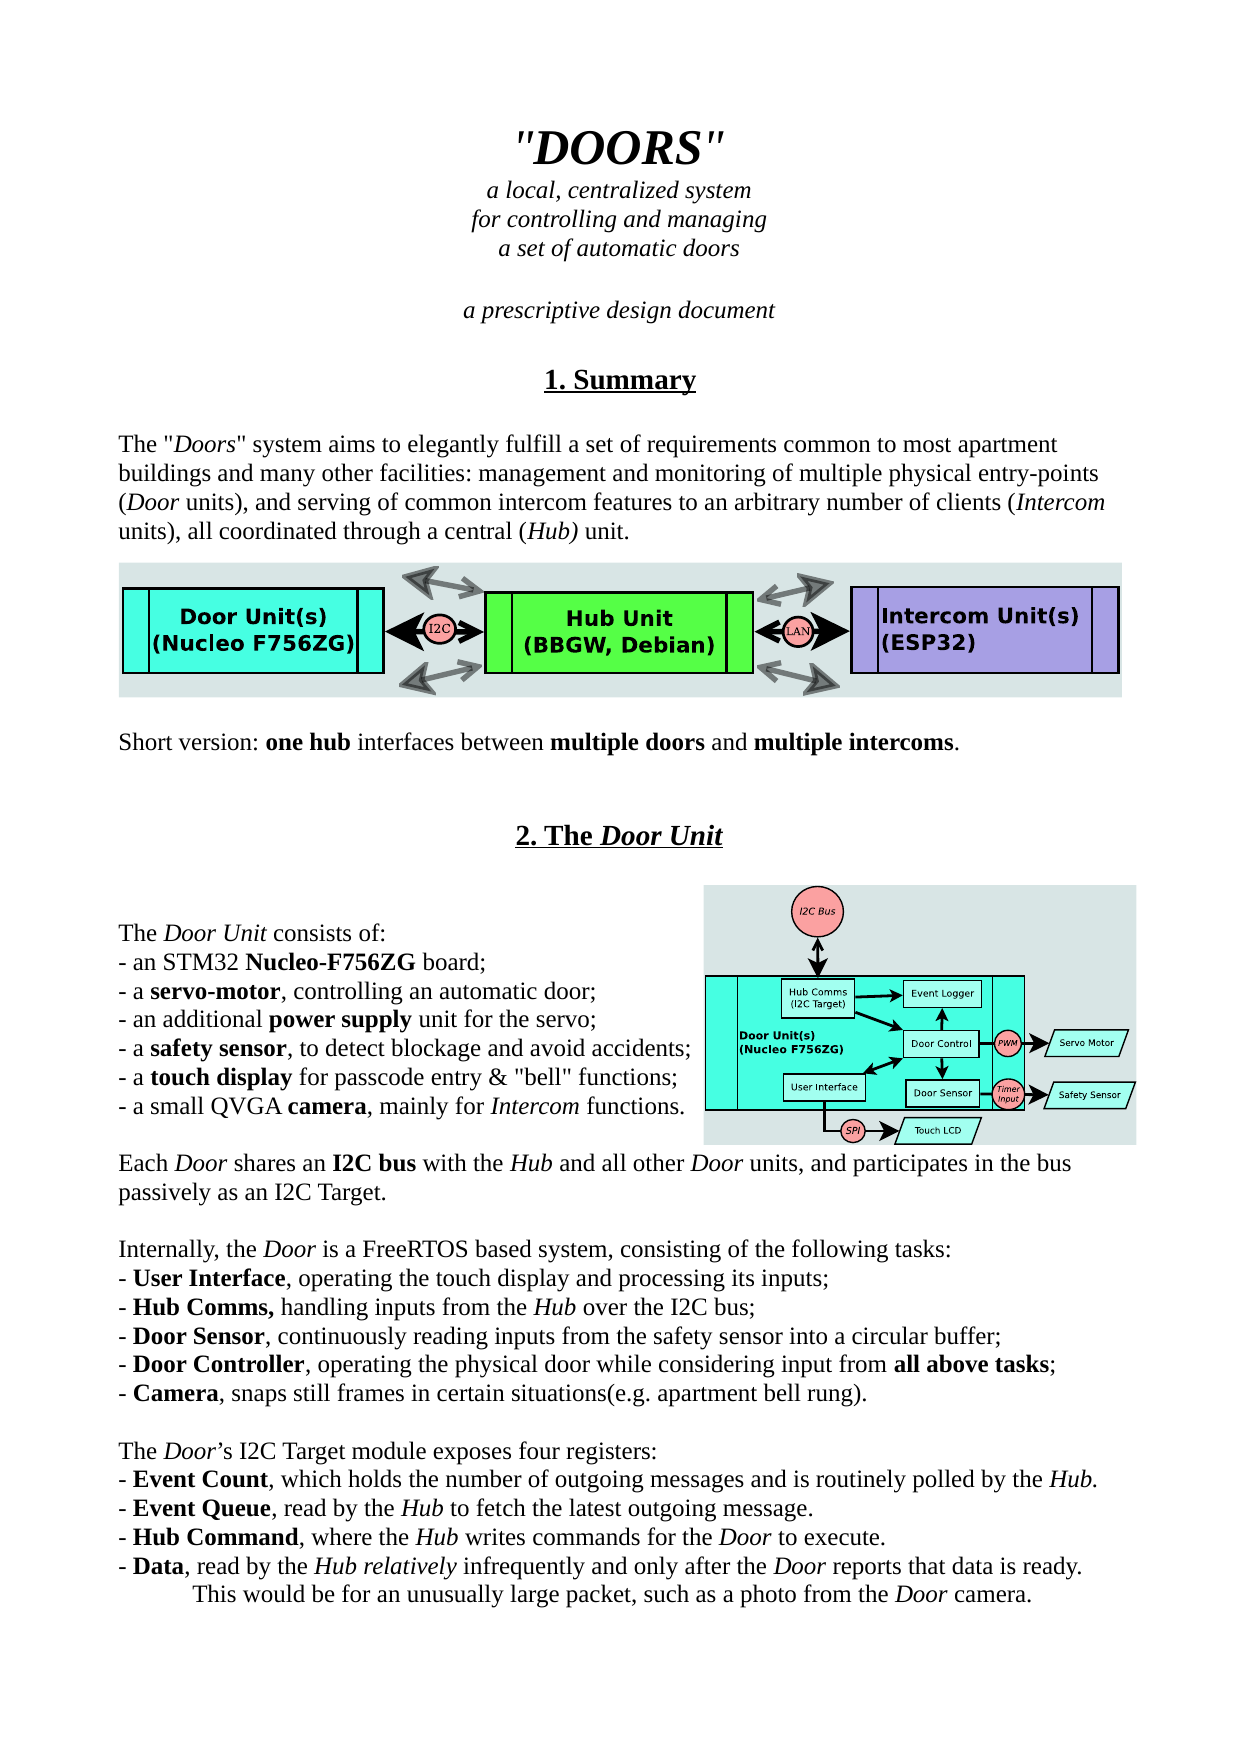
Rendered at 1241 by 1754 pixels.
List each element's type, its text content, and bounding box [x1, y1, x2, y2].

text - an STM32 Nucleo-F756ZG board; [118, 947, 703, 976]
text - a touch display for passcode entry & "bell" functions; [118, 1062, 703, 1091]
text Internally, the Door is a FreeRTOS based system, consisting of the following tasks: [118, 1234, 1122, 1263]
text - Hub Comms, handling inputs from the Hub over the I2C bus; [118, 1292, 1122, 1321]
text a prescriptive design document [118, 295, 1122, 324]
text - Event Queue, read by the Hub to fetch the latest outgoing message. [118, 1493, 1122, 1522]
text Short version: one hub interfaces between multiple doors and multiple intercoms. [118, 727, 1122, 755]
text - a safety sensor, to detect blockage and avoid accidents; [118, 1033, 703, 1062]
text 2. The Door Unit [118, 818, 1122, 851]
text - User Interface, operating the touch display and processing its inputs; [118, 1263, 1122, 1292]
text - an additional power supply unit for the servo; [118, 1004, 703, 1033]
text - Data, read by the Hub relatively infrequently and only after the Door reports that data is ready. [118, 1551, 1122, 1579]
text - Door Sensor, continuously reading inputs from the safety sensor into a circular buffer; [118, 1321, 1122, 1349]
text The "Doors" system aims to elegantly fulfill a set of requirements common to most apartment buildings and many other facilities: management and monitoring of multiple physical entry-points (Door units), and serving of common intercom features to an arbitrary number of clients (Intercom units), all coordinated through a central (Hub) unit. [118, 429, 1122, 544]
text a local, centralized system [118, 176, 1122, 204]
text This would be for an unusually large packet, such as a photo from the Door camera. [118, 1579, 1122, 1608]
text The Door’s I2C Target module exposes four registers: [118, 1436, 1122, 1464]
text - Camera, snaps still frames in certain situations(e.g. apartment bell rung). [118, 1378, 1122, 1407]
text - Event Count, which holds the number of outgoing messages and is routinely polled by the Hub. [118, 1464, 1122, 1493]
text - Hub Command, where the Hub writes commands for the Door to execute. [118, 1522, 1122, 1551]
text for controlling and managing [118, 204, 1122, 233]
text 1. Summary [118, 362, 1122, 396]
text The Door Unit consists of: [118, 918, 703, 947]
text a set of automatic doors [118, 233, 1122, 262]
text "DOORS" [118, 118, 1122, 176]
text - a servo-motor, controlling an automatic door; [118, 976, 703, 1004]
text Each Door shares an I2C bus with the Hub and all other Door units, and participates in the bus passively as an I2C Target. [118, 1148, 1122, 1206]
text - Door Controller, operating the physical door while considering input from all above tasks; [118, 1349, 1122, 1378]
text - a small QVGA camera, mainly for Intercom functions. [118, 1091, 703, 1119]
